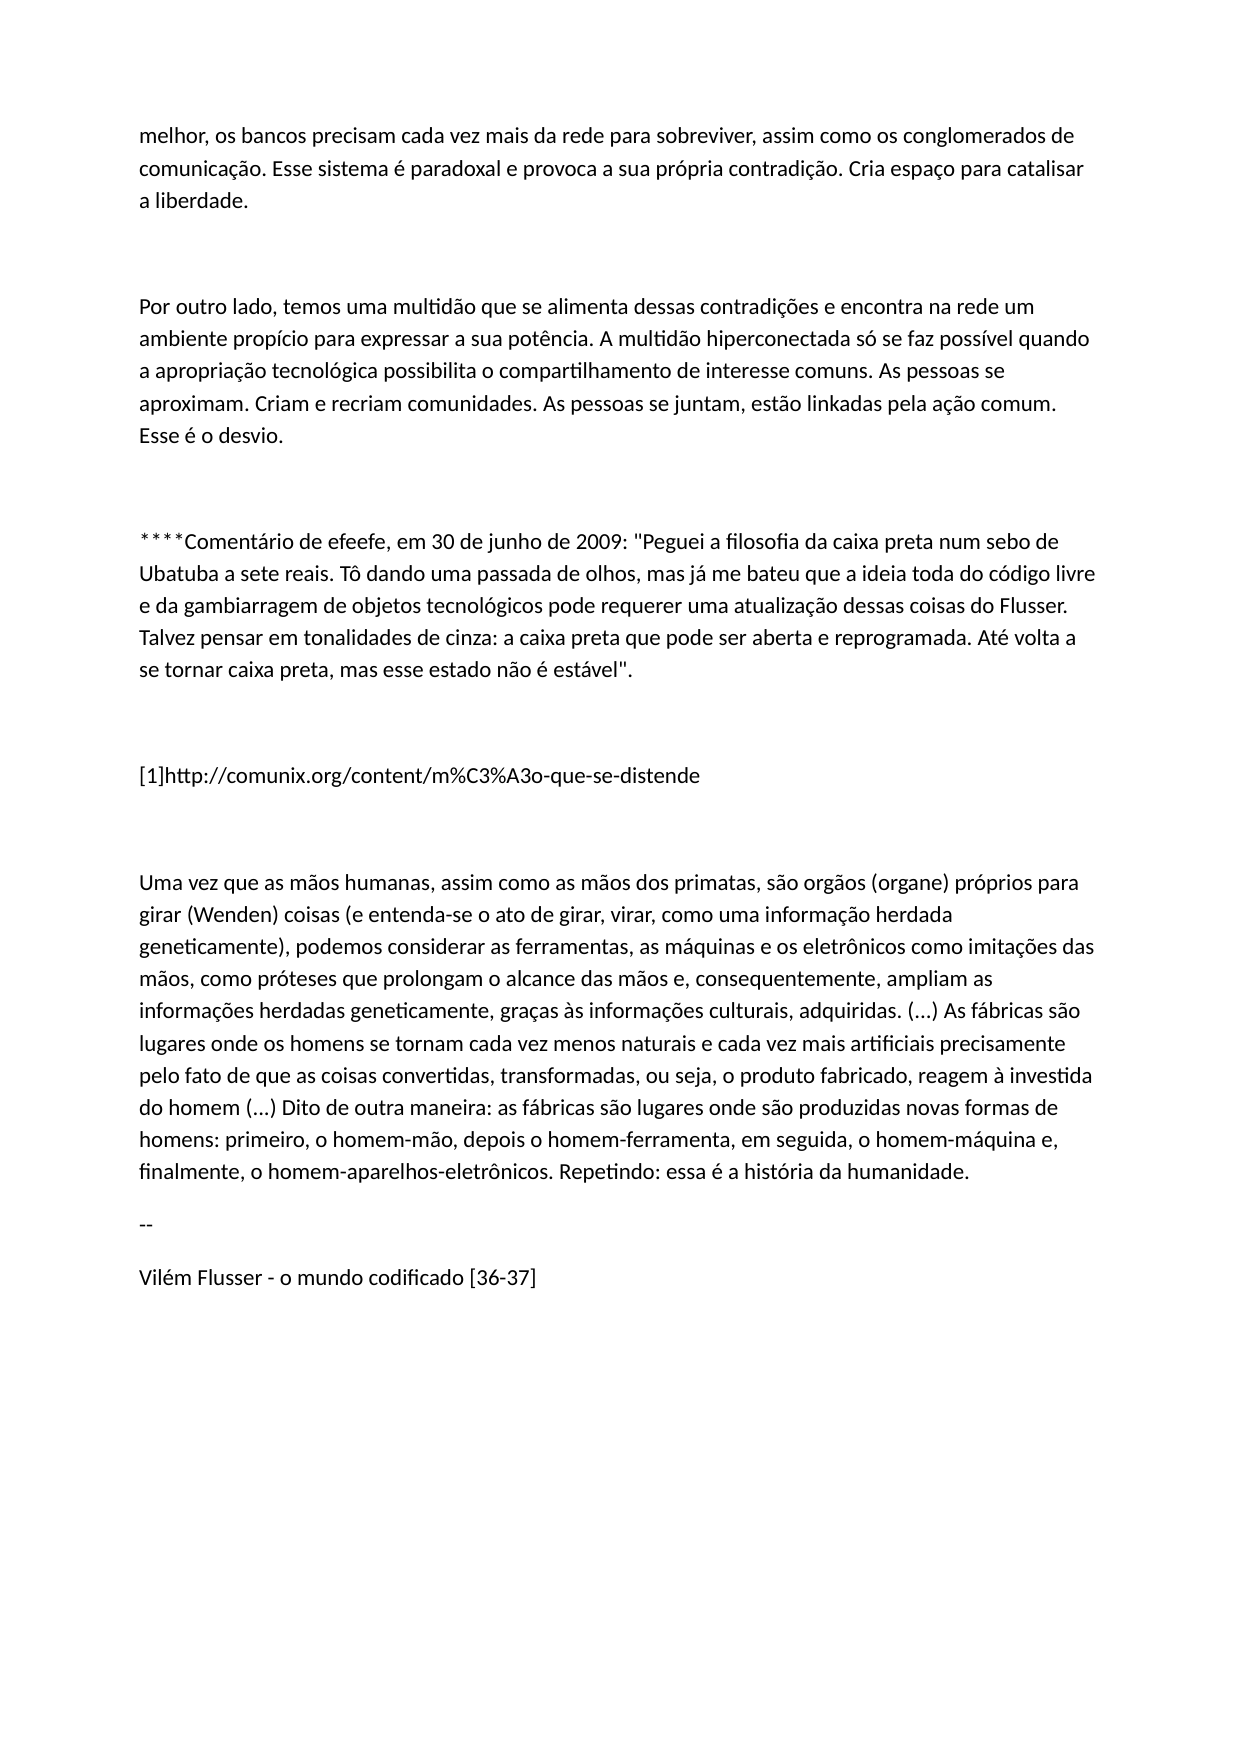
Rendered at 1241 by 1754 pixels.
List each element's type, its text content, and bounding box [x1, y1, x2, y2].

text Vilém Flusser - o mundo codificado [36-37] [139, 1263, 1101, 1291]
text melhor, os bancos precisam cada vez mais da rede para sobreviver, assim como os conglomerados de comunicação. Esse sistema é paradoxal e provoca a sua própria contradição. Cria espaço para catalisar a liberdade. [139, 122, 1101, 214]
text ****Comentário de efeefe, em 30 de junho de 2009: "Peguei a filosofia da caixa preta num sebo de Ubatuba a sete reais. Tô dando uma passada de olhos, mas já me bateu que a ideia toda do código livre e da gambiarragem de objetos tecnológicos pode requerer uma atualização dessas coisas do Flusser. Talvez pensar em tonalidades de cinza: a caixa preta que pode ser aberta e reprogramada. Até volta a se tornar caixa preta, mas esse estado não é estável". [139, 527, 1101, 684]
text Por outro lado, temos uma multidão que se alimenta dessas contradições e encontra na rede um ambiente propício para expressar a sua potência. A multidão hiperconectada só se faz possível quando a apropriação tecnológica possibilita o compartilhamento de interesse comuns. As pessoas se aproximam. Criam e recriam comunidades. As pessoas se juntam, estão linkadas pela ação comum. Esse é o desvio. [139, 292, 1101, 449]
text -- [139, 1210, 1101, 1238]
text Uma vez que as mãos humanas, assim como as mãos dos primatas, são orgãos (organe) próprios para girar (Wenden) coisas (e entenda-se o ato de girar, virar, como uma informação herdada geneticamente), podemos considerar as ferramentas, as máquinas e os eletrônicos como imitações das mãos, como próteses que prolongam o alcance das mãos e, consequentemente, ampliam as informações herdadas geneticamente, graças às informações culturais, adquiridas. (...) As fábricas são lugares onde os homens se tornam cada vez menos naturais e cada vez mais artificiais precisamente pelo fato de que as coisas convertidas, transformadas, ou seja, o produto fabricado, reagem à investida do homem (...) Dito de outra maneira: as fábricas são lugares onde são produzidas novas formas de homens: primeiro, o homem-mão, depois o homem-ferramenta, em seguida, o homem-máquina e, finalmente, o homem-aparelhos-eletrônicos. Repetindo: essa é a história da humanidade. [139, 868, 1101, 1185]
text [1]http://comunix.org/content/m%C3%A3o-que-se-distende [139, 762, 1101, 790]
